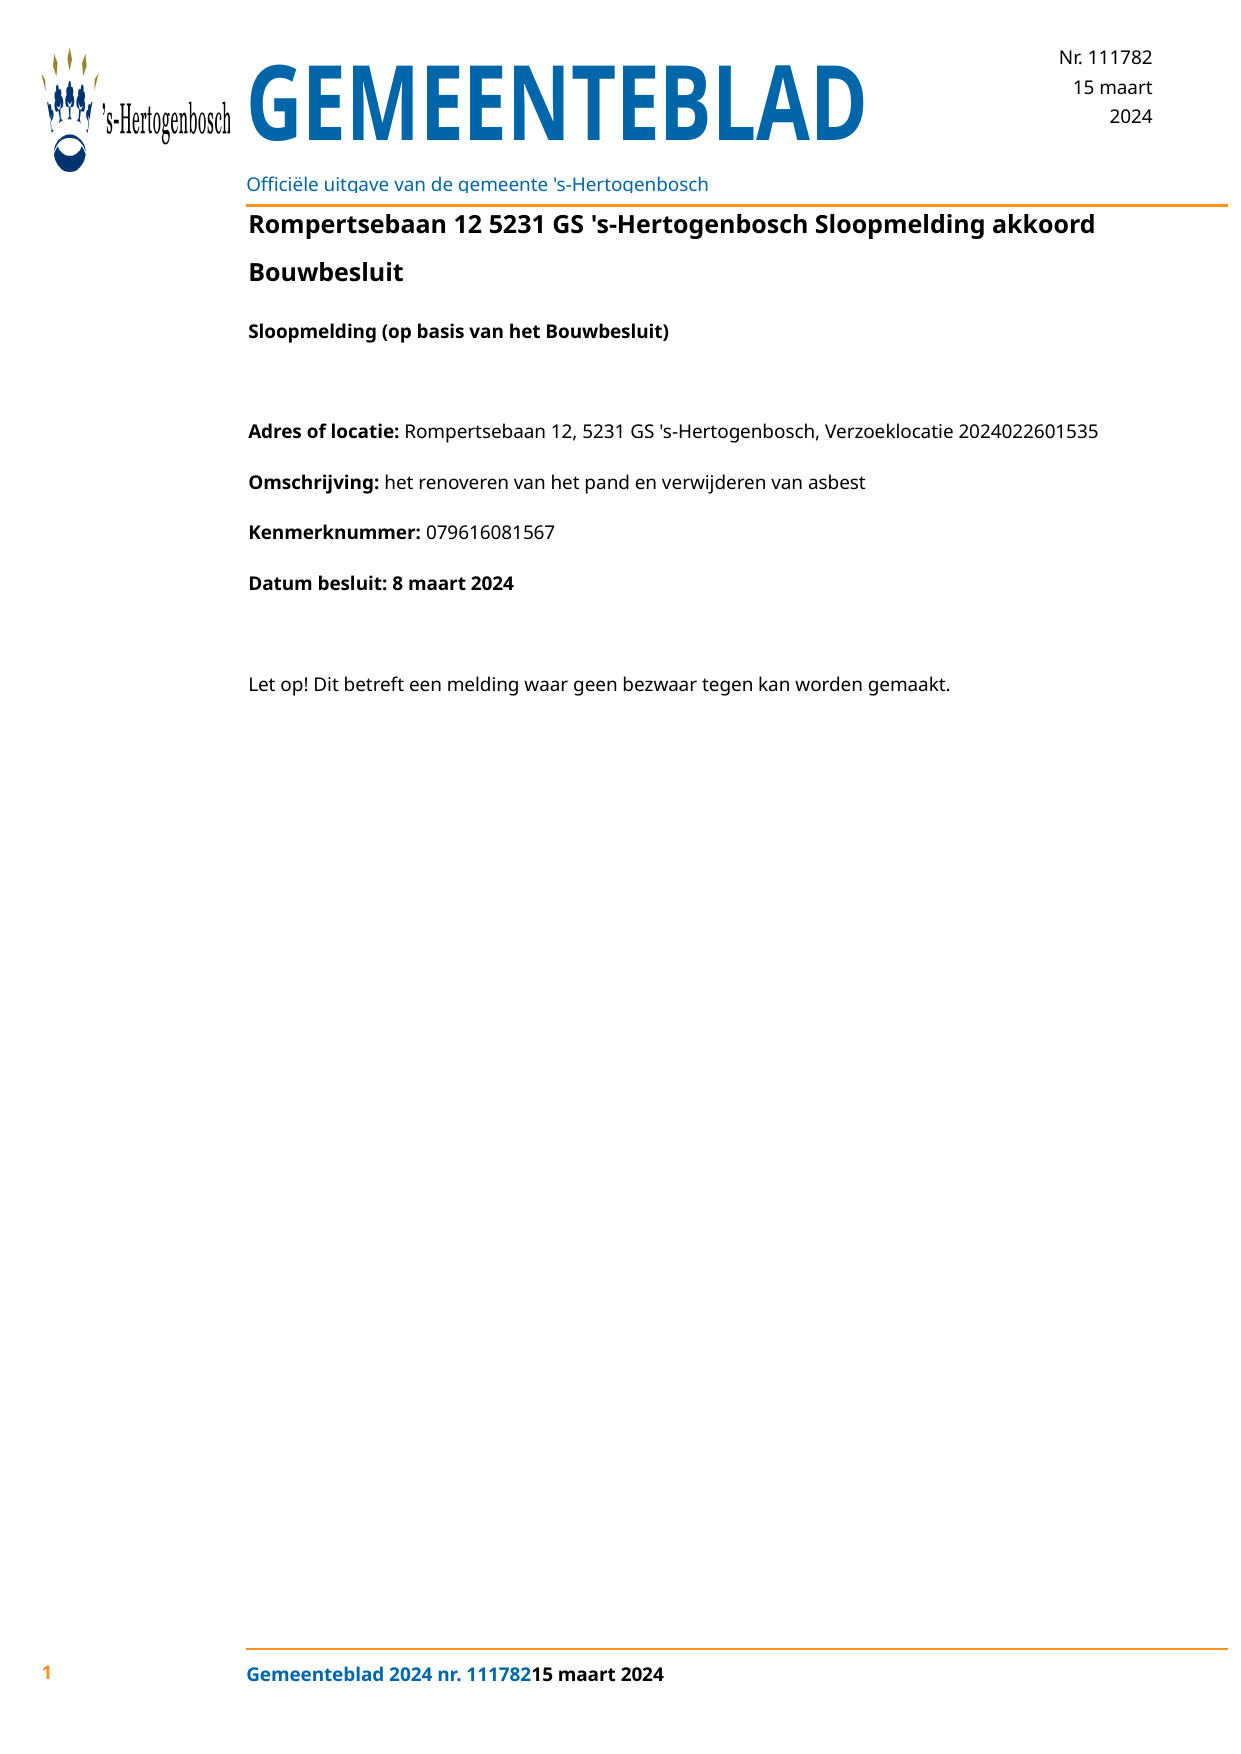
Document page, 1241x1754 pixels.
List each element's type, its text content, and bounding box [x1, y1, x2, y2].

text Rompertsebaan 12 5231 GS 's-Hertogenbosch Sloopmelding akkoord Bouwbesluit [248, 207, 1152, 288]
text Let op! Dit betreft een melding waar geen bezwaar tegen kan worden gemaakt. [248, 671, 1152, 697]
text Kenmerknummer: 079616081567 [248, 519, 1152, 545]
text Adres of locatie: Rompertsebaan 12, 5231 GS 's-Hertogenbosch, Verzoeklocatie 2024022601535 [248, 419, 1152, 444]
text Datum besluit: 8 maart 2024 [248, 570, 1152, 596]
text Sloopmelding (op basis van het Bouwbesluit) [248, 318, 1152, 344]
text Omschrijving: het renoveren van het pand en verwijderen van asbest [248, 469, 1152, 495]
picture [41, 47, 231, 172]
